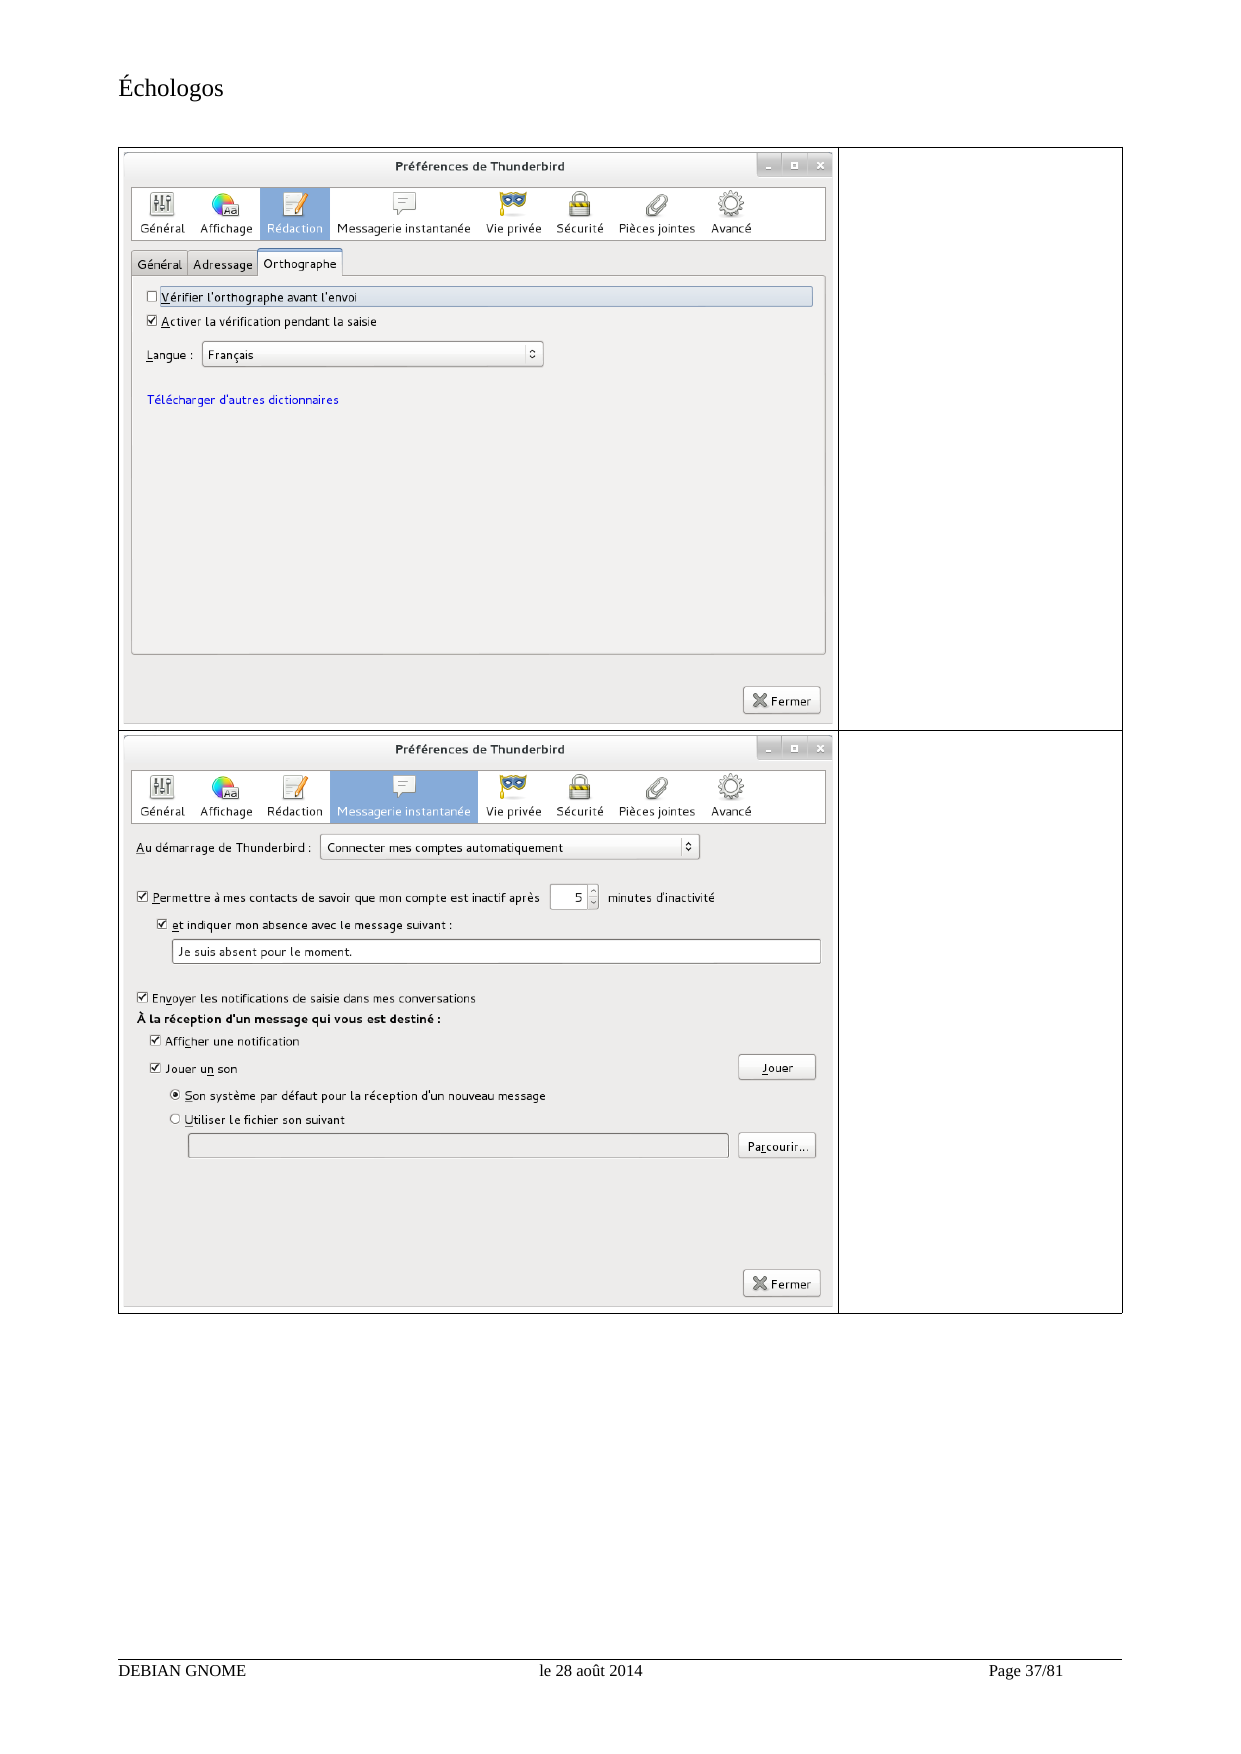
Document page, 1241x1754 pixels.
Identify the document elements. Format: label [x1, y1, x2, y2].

table_cell [839, 731, 1122, 1313]
table_cell [119, 731, 838, 1313]
picture [123, 735, 833, 1307]
table_cell [839, 148, 1122, 730]
picture [123, 152, 833, 724]
table_cell [119, 148, 838, 730]
